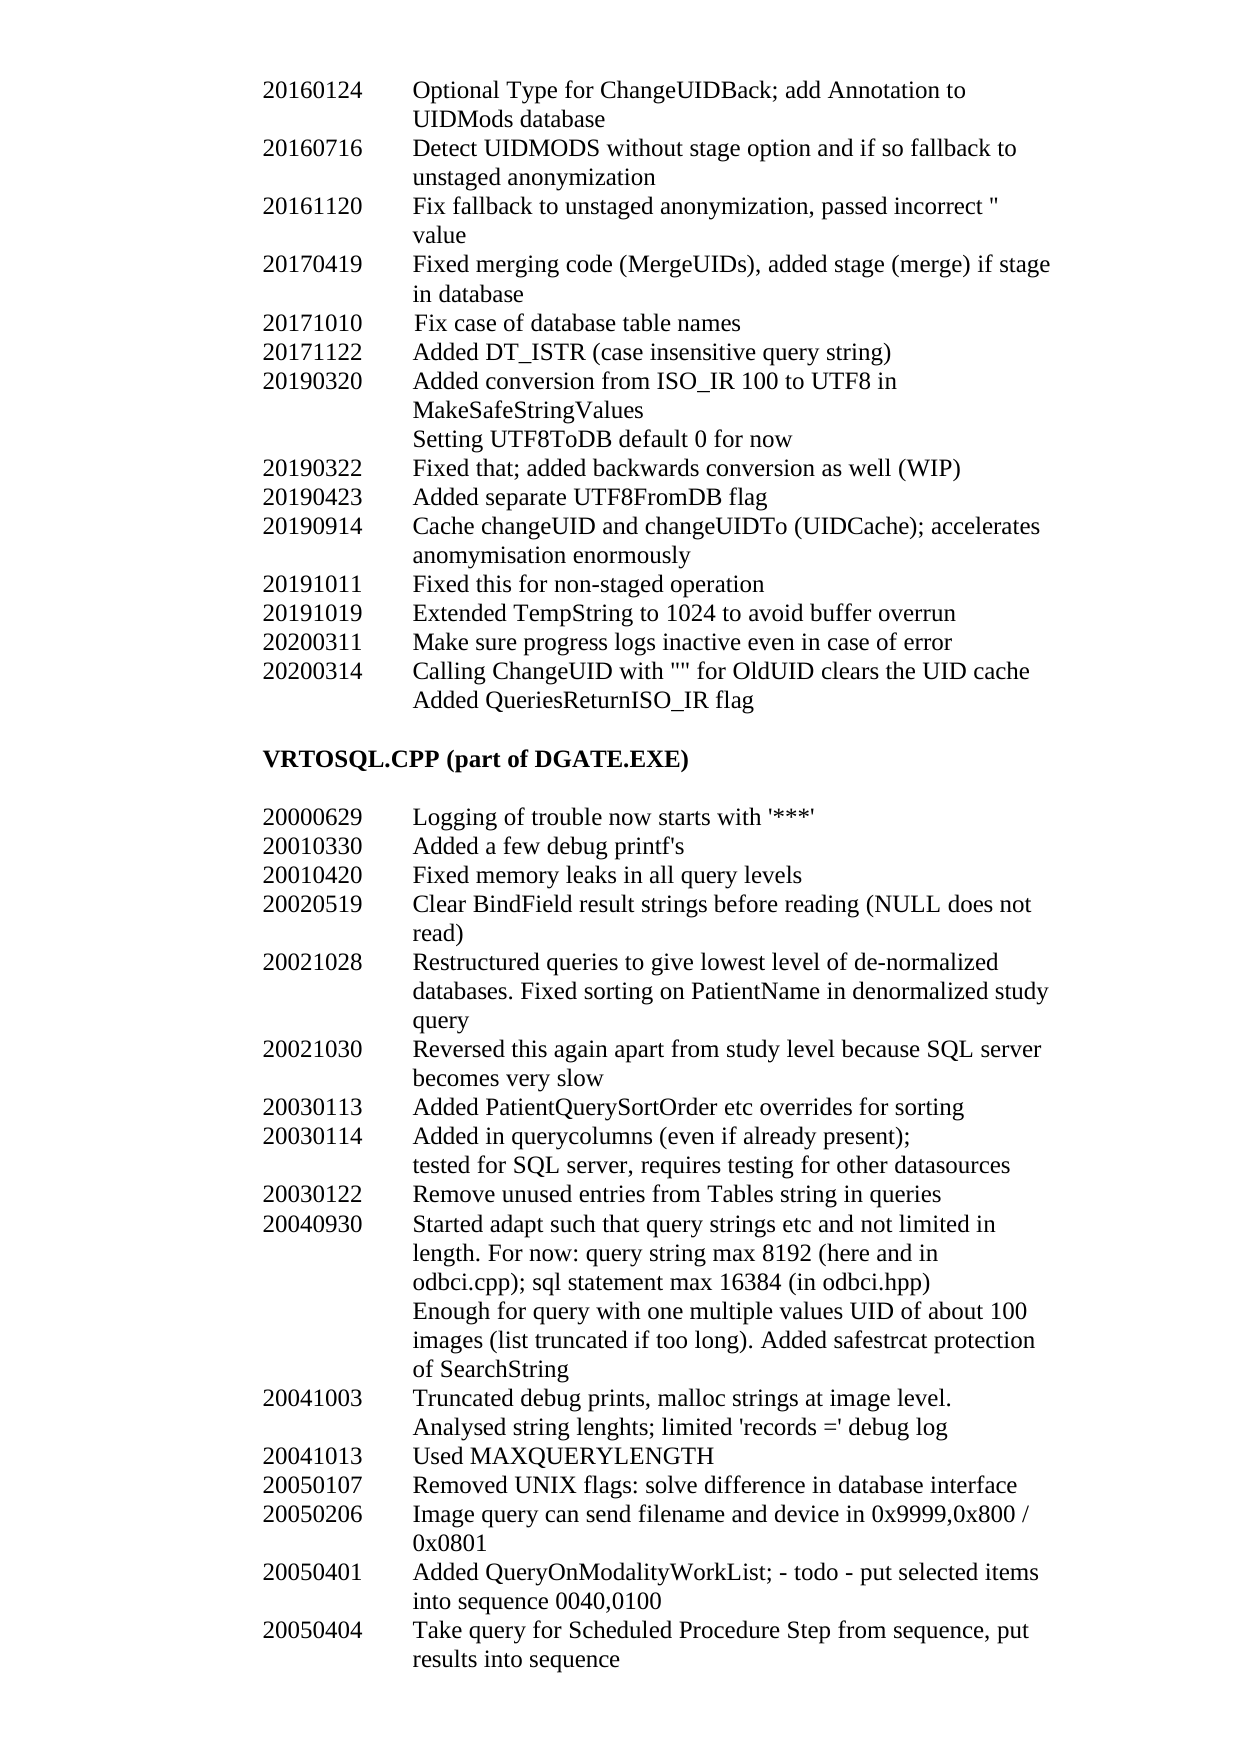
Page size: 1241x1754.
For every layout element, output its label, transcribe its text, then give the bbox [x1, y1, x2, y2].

text 20021028 Restructured queries to give lowest level of de-normalized databases. Fixed sorting on PatientName in denormalized study query [262, 947, 1053, 1034]
text Added QueriesReturnISO_IR flag [262, 685, 1053, 714]
text 20041013 Used MAXQUERYLENGTH [262, 1441, 1053, 1470]
text 20010420 Fixed memory leaks in all query levels [262, 860, 1053, 889]
text 20161120 Fix fallback to unstaged anonymization, passed incorrect '' value [262, 191, 1053, 249]
text 20040930 Started adapt such that query strings etc and not limited in length. For now: query string max 8192 (here and in odbci.cpp); sql statement max 16384 (in odbci.hpp) Enough for query with one multiple values UID of about 100 images (list truncated if too long). Added safestrcat protection of SearchString [262, 1208, 1053, 1383]
text 20030114 Added in querycolumns (even if already present); tested for SQL server, requires testing for other datasources [262, 1121, 1053, 1179]
text 20171010 Fix case of database table names [262, 307, 1053, 337]
text 20041003 Truncated debug prints, malloc strings at image level. Analysed string lenghts; limited 'records =' debug log [262, 1383, 1053, 1441]
text 20050107 Removed UNIX flags: solve difference in database interface [187, 1470, 1053, 1499]
text 20050206 Image query can send filename and device in 0x9999,0x800 / 0x0801 [262, 1499, 1053, 1557]
text 20000629 Logging of trouble now starts with '***' [262, 802, 1053, 831]
text 20190423 Added separate UTF8FromDB flag [262, 482, 1053, 511]
text 20200314 Calling ChangeUID with "" for OldUID clears the UID cache [262, 656, 1053, 685]
text 20160716 Detect UIDMODS without stage option and if so fallback to unstaged anonymization [262, 133, 1053, 191]
text 20200311 Make sure progress logs inactive even in case of error [262, 627, 1053, 656]
text 20190320 Added conversion from ISO_IR 100 to UTF8 in MakeSafeStringValues [262, 366, 1053, 424]
text 20021030 Reversed this again apart from study level because SQL server becomes very slow [262, 1034, 1053, 1092]
text 20191019 Extended TempString to 1024 to avoid buffer overrun [262, 598, 1053, 627]
text 20050404 Take query for Scheduled Procedure Step from sequence, put results into sequence [262, 1615, 1053, 1673]
text 20160124 Optional Type for ChangeUIDBack; add Annotation to UIDMods database [262, 75, 1053, 133]
text 20030122 Remove unused entries from Tables string in queries [262, 1179, 1053, 1208]
text 20171122 Added DT_ISTR (case insensitive query string) [262, 337, 1053, 366]
text 20170419 Fixed merging code (MergeUIDs), added stage (merge) if stage in database [262, 249, 1053, 307]
text 20030113 Added PatientQuerySortOrder etc overrides for sorting [262, 1092, 1053, 1121]
text Setting UTF8ToDB default 0 for now [262, 424, 1053, 453]
text VRTOSQL.CPP (part of DGATE.EXE) [262, 743, 1053, 772]
text 20020519 Clear BindField result strings before reading (NULL does not read) [262, 889, 1053, 947]
text 20050401 Added QueryOnModalityWorkList; - todo - put selected items into sequence 0040,0100 [262, 1557, 1053, 1615]
text 20190914 Cache changeUID and changeUIDTo (UIDCache); accelerates anomymisation enormously [262, 511, 1053, 569]
text 20191011 Fixed this for non-staged operation [262, 569, 1053, 598]
text 20190322 Fixed that; added backwards conversion as well (WIP) [262, 453, 1053, 482]
text 20010330 Added a few debug printf's [262, 831, 1053, 860]
